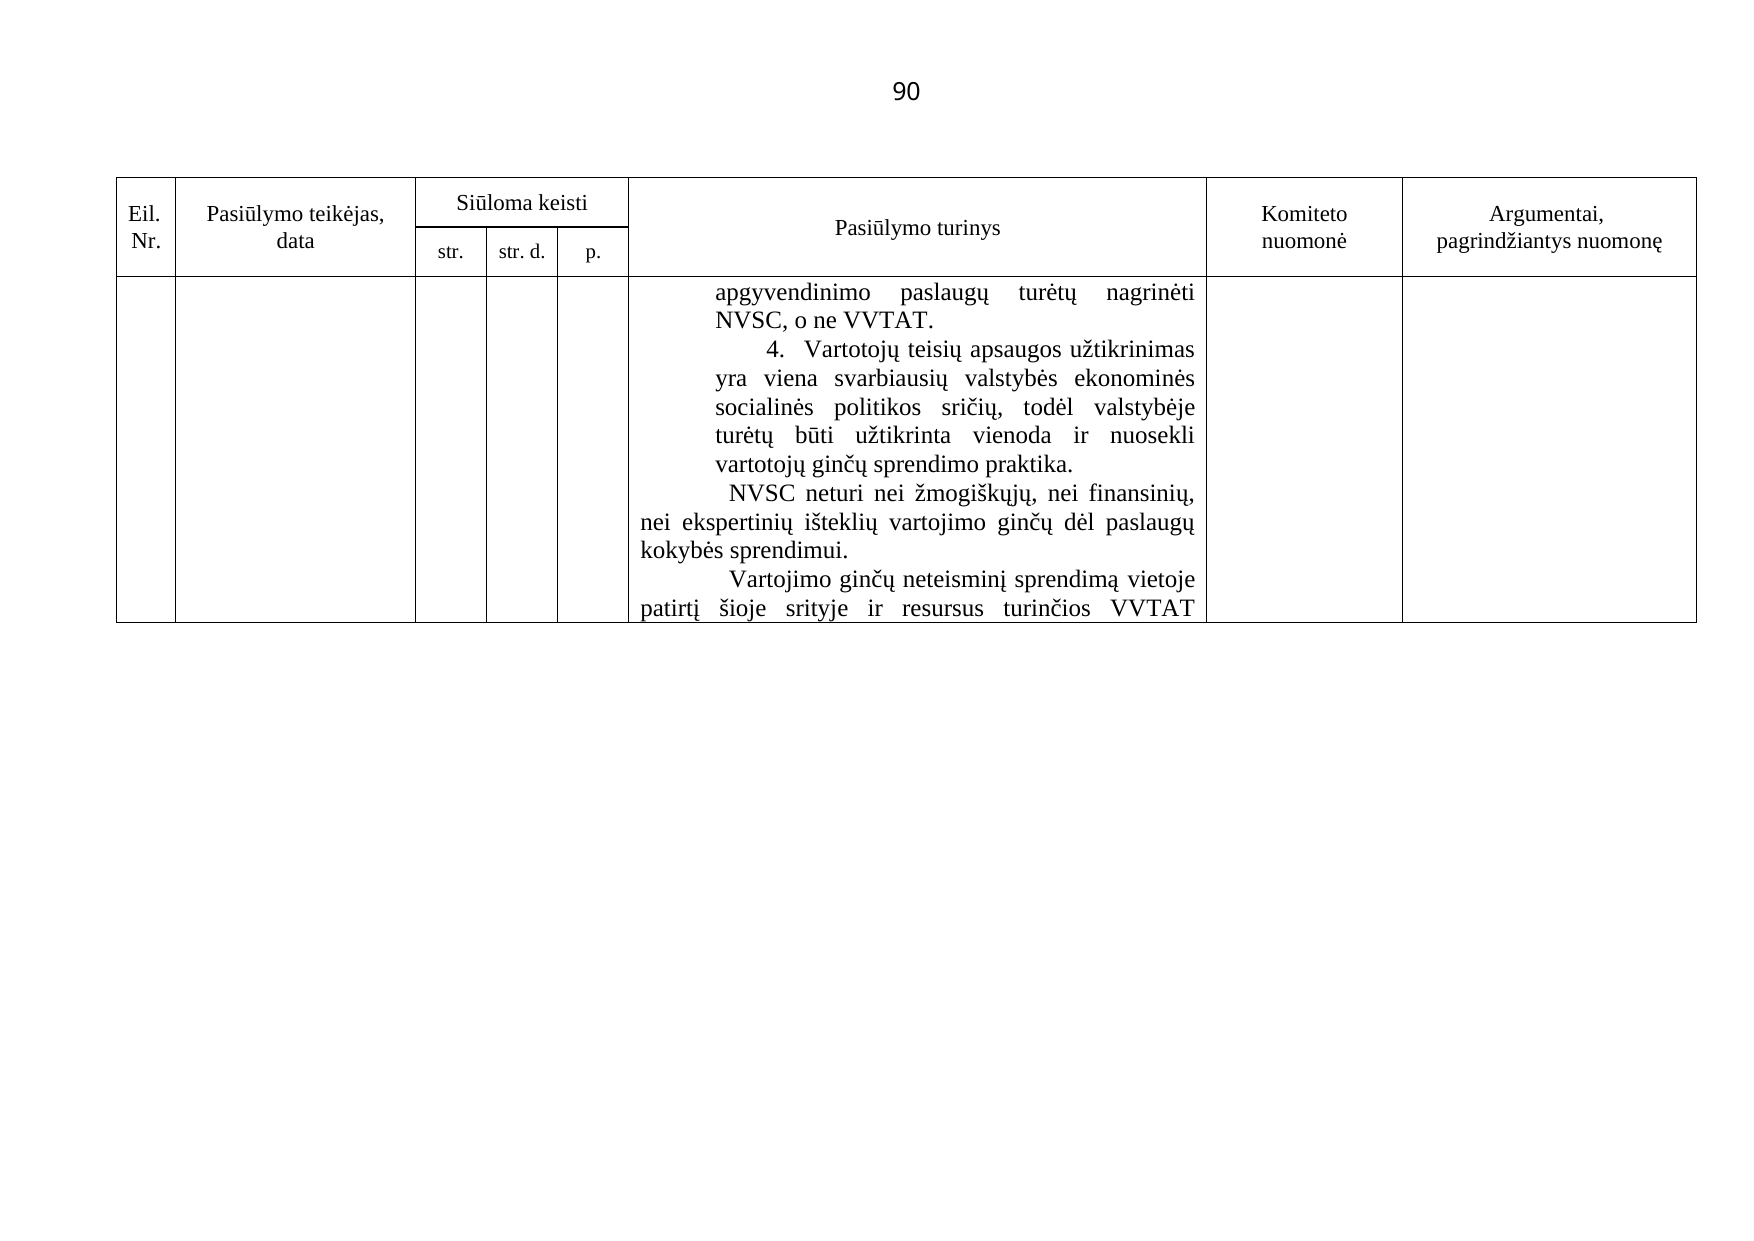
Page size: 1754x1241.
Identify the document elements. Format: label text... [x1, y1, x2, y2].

table_cell [1403, 277, 1696, 622]
table_cell [487, 277, 557, 622]
table_header Siūloma keisti [416, 178, 628, 226]
table_cell apgyvendinimo paslaugų turėtų nagrinėti NVSC, o ne VVTAT. Vartotojų teisių apsaugos užtikrinimas yra viena svarbiausių valstybės ekonominės socialinės politikos sričių, todėl valstybėje turėtų būti užtikrinta vienoda ir nuosekli vartotojų ginčų sprendimo praktika. NVSC neturi nei žmogiškųjų, nei finansinių, nei ekspertinių išteklių vartojimo ginčų dėl paslaugų kokybės sprendimui. Vartojimo ginčų neteisminį sprendimą vietoje patirtį šioje srityje ir resursus turinčios VVTAT [629, 277, 1206, 622]
table_cell [176, 277, 415, 622]
table_cell str. [416, 228, 486, 276]
table_cell [117, 277, 175, 622]
table_cell str. d. [487, 228, 557, 276]
table_header Argumentai, pagrindžiantys nuomonę [1403, 178, 1696, 276]
table_cell [416, 277, 486, 622]
table_header Komiteto nuomonė [1207, 178, 1402, 276]
table_cell [1207, 277, 1402, 622]
table_header Pasiūlymo teikėjas, data [176, 178, 415, 276]
table_cell p. [558, 228, 628, 276]
table_header Eil. Nr. [117, 178, 175, 276]
table_cell [558, 277, 628, 622]
table_header Pasiūlymo turinys [629, 178, 1206, 276]
